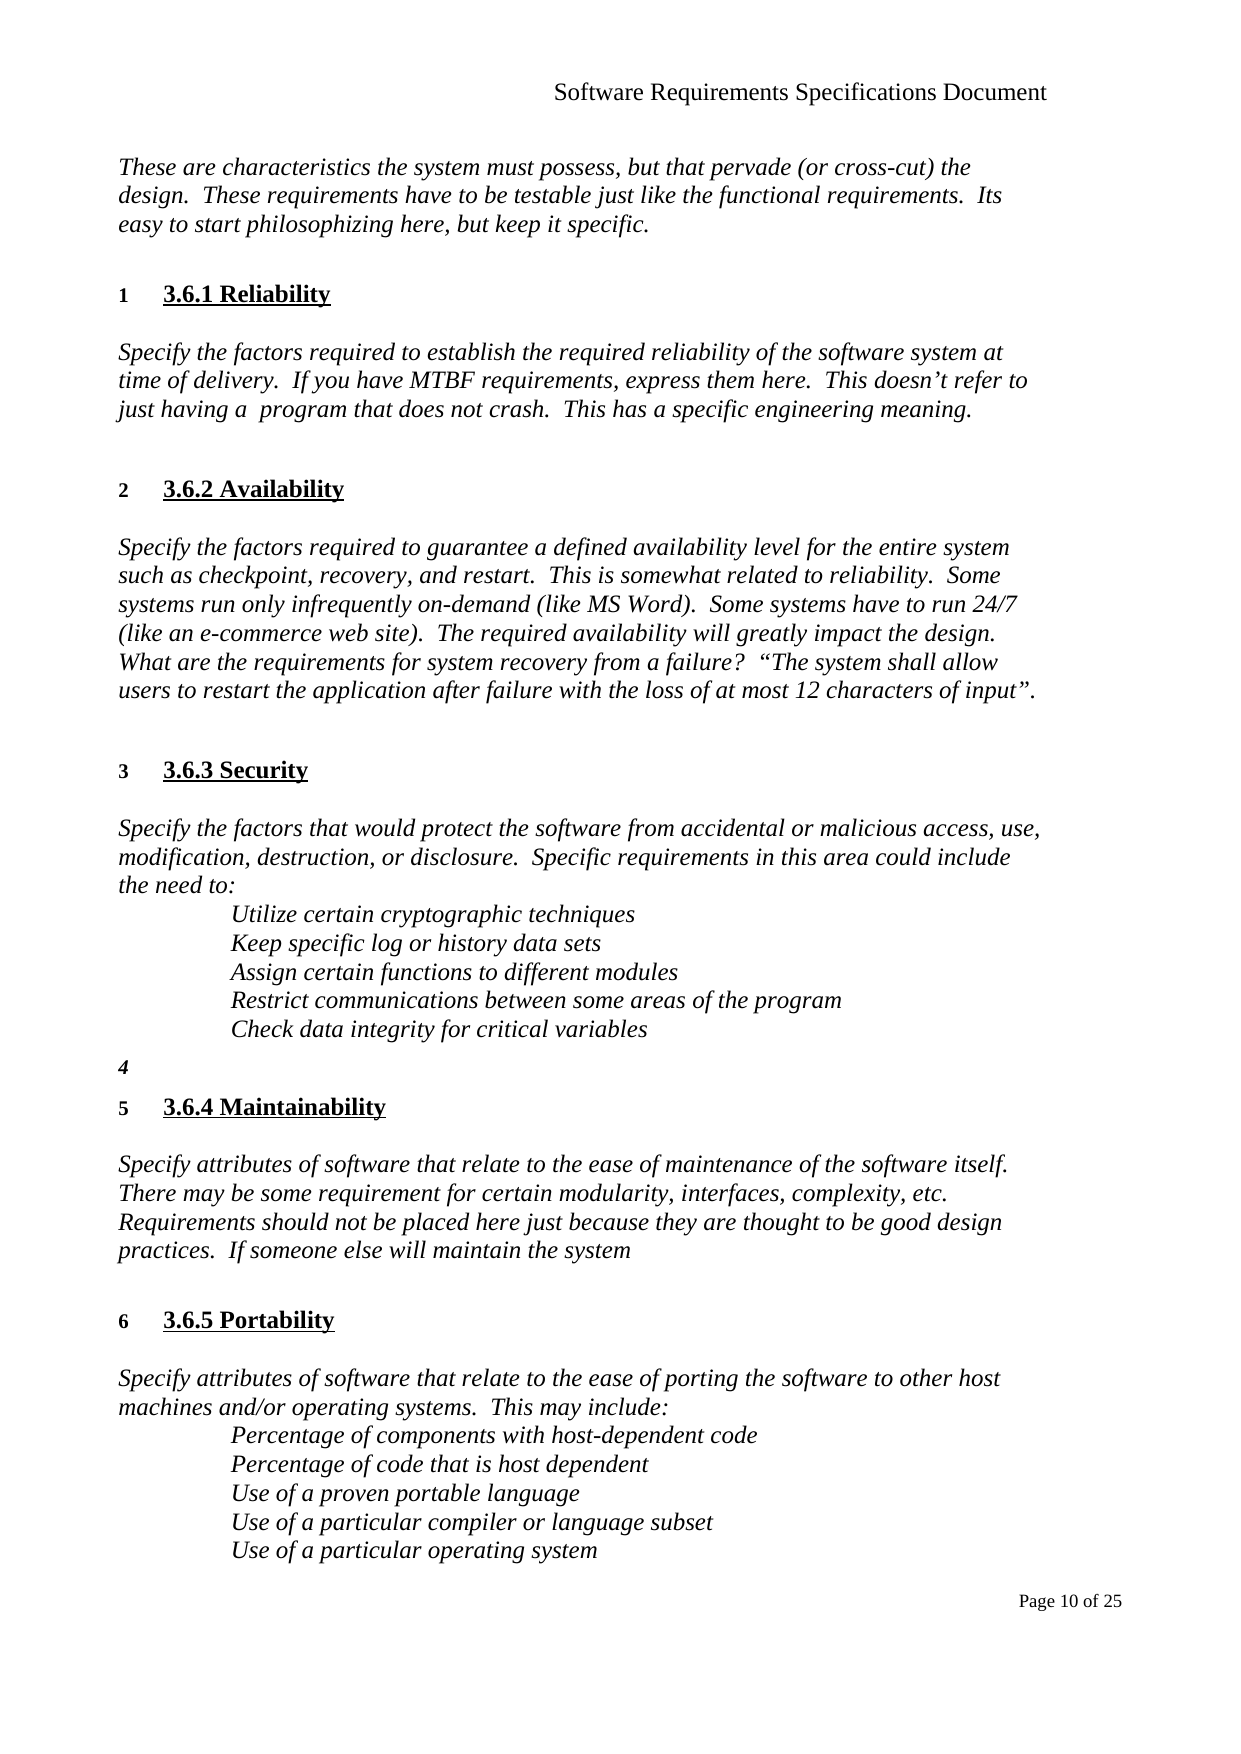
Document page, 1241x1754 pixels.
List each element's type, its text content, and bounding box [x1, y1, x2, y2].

list Use of a particular compiler or language subset [193, 1507, 1122, 1536]
text Specify attributes of software that relate to the ease of maintenance of the software itself. There may be some requirement for certain modularity, interfaces, complexity, etc. Requirements should not be placed here just because they are thought to be good design practices. If someone else will maintain the system [118, 1149, 1047, 1264]
text Specify the factors that would protect the software from accidental or malicious access, use, modification, destruction, or disclosure. Specific requirements in this area could include the need to: [118, 813, 1047, 899]
list Percentage of code that is host dependent [193, 1449, 1122, 1478]
text Specify attributes of software that relate to the ease of porting the software to other host machines and/or operating systems. This may include: [118, 1363, 1047, 1421]
list Assign certain functions to different modules [193, 957, 1122, 985]
list 3.6.5 Portability [118, 1306, 1122, 1334]
list Utilize certain cryptographic techniques [193, 899, 1122, 928]
list Keep specific log or history data sets [193, 928, 1122, 957]
list 3.6.2 Availability [118, 474, 1122, 503]
text These are characteristics the system must possess, but that pervade (or cross-cut) the design. These requirements have to be testable just like the functional requirements. Its easy to start philosophizing here, but keep it specific. [118, 152, 1047, 238]
list 3.6.1 Reliability [118, 279, 1122, 308]
text Specify the factors required to guarantee a defined availability level for the entire system such as checkpoint, recovery, and restart. This is somewhat related to reliability. Some systems run only infrequently on-demand (like MS Word). Some systems have to run 24/7 (like an e-commerce web site). The required availability will greatly impact the design. What are the requirements for system recovery from a failure? “The system shall allow users to restart the application after failure with the loss of at most 12 characters of input”. [118, 532, 1047, 704]
list Percentage of components with host-dependent code [193, 1421, 1122, 1449]
list 3.6.3 Security [118, 755, 1122, 784]
list Check data integrity for critical variables [193, 1014, 1122, 1043]
text Specify the factors required to establish the required reliability of the software system at time of delivery. If you have MTBF requirements, express them here. This doesn’t refer to just having a program that does not crash. This has a specific engineering meaning. [118, 337, 1047, 423]
list Use of a particular operating system [193, 1536, 1122, 1564]
list Use of a proven portable language [193, 1478, 1122, 1507]
list Restrict communications between some areas of the program [193, 985, 1122, 1014]
list 3.6.4 Maintainability [118, 1092, 1122, 1121]
